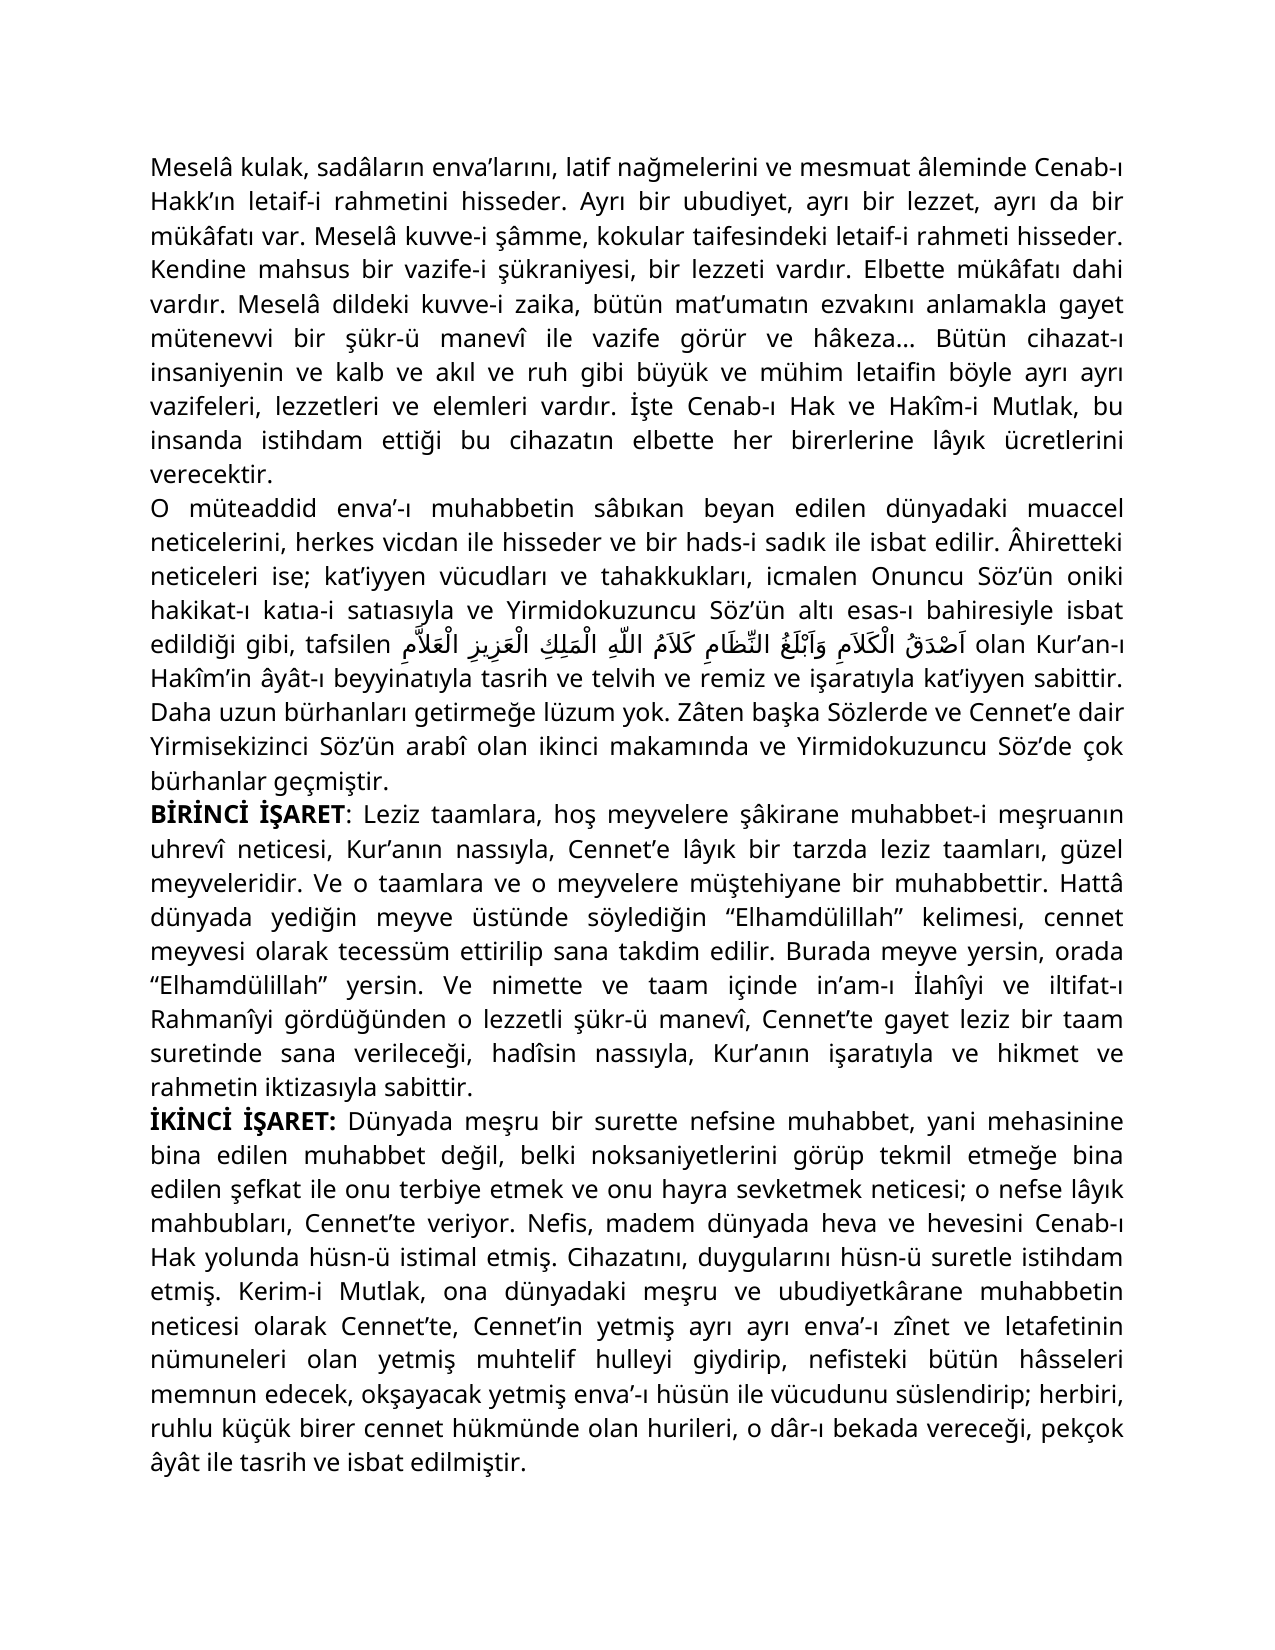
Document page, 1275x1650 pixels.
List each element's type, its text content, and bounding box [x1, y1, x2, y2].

text BİRİNCİ İŞARET: Leziz taamlara, hoş meyvelere şâkirane muhabbet-i meşruanın uhrevî neticesi, Kur’anın nassıyla, Cennet’e lâyık bir tarzda leziz taamları, güzel meyveleridir. Ve o taamlara ve o meyvelere müştehiyane bir muhabbettir. Hattâ dünyada yediğin meyve üstünde söylediğin “Elhamdülillah” kelimesi, cennet meyvesi olarak tecessüm ettirilip sana takdim edilir. Burada meyve yersin, orada “Elhamdülillah” yersin. Ve nimette ve taam içinde in’am-ı İlahîyi ve iltifat-ı Rahmanîyi gördüğünden o lezzetli şükr-ü manevî, Cennet’te gayet leziz bir taam suretinde sana verileceği, hadîsin nassıyla, Kur’anın işaratıyla ve hikmet ve rahmetin iktizasıyla sabittir. [150, 797, 1125, 1104]
text O müteaddid enva’-ı muhabbetin sâbıkan beyan edilen dünyadaki muaccel neticelerini, herkes vicdan ile hisseder ve bir hads-i sadık ile isbat edilir. Âhiretteki neticeleri ise; kat’iyyen vücudları ve tahakkukları, icmalen Onuncu Söz’ün oniki hakikat-ı katıa-i satıasıyla ve Yirmidokuzuncu Söz’ün altı esas-ı bahiresiyle isbat edildiği gibi, tafsilen اَصْدَقُ الْكَلاَمِ وَاَبْلَغُ النِّظَامِ كَلاَمُ اللّهِ الْمَلِكِ الْعَزِيزِ الْعَلاَّمِ olan Kur’an-ı Hakîm’in âyât-ı beyyinatıyla tasrih ve telvih ve remiz ve işaratıyla kat’iyyen sabittir. Daha uzun bürhanları getirmeğe lüzum yok. Zâten başka Sözlerde ve Cennet’e dair Yirmisekizinci Söz’ün arabî olan ikinci makamında ve Yirmidokuzuncu Söz’de çok bürhanlar geçmiştir. [150, 491, 1125, 797]
text Meselâ kulak, sadâların enva’larını, latif nağmelerini ve mesmuat âleminde Cenab-ı Hakk’ın letaif-i rahmetini hisseder. Ayrı bir ubudiyet, ayrı bir lezzet, ayrı da bir mükâfatı var. Meselâ kuvve-i şâmme, kokular taifesindeki letaif-i rahmeti hisseder. Kendine mahsus bir vazife-i şükraniyesi, bir lezzeti vardır. Elbette mükâfatı dahi vardır. Meselâ dildeki kuvve-i zaika, bütün mat’umatın ezvakını anlamakla gayet mütenevvi bir şükr-ü manevî ile vazife görür ve hâkeza… Bütün cihazat-ı insaniyenin ve kalb ve akıl ve ruh gibi büyük ve mühim letaifin böyle ayrı ayrı vazifeleri, lezzetleri ve elemleri vardır. İşte Cenab-ı Hak ve Hakîm-i Mutlak, bu insanda istihdam ettiği bu cihazatın elbette her birerlerine lâyık ücretlerini verecektir. [150, 150, 1125, 491]
text İKİNCİ İŞARET: Dünyada meşru bir surette nefsine muhabbet, yani mehasinine bina edilen muhabbet değil, belki noksaniyetlerini görüp tekmil etmeğe bina edilen şefkat ile onu terbiye etmek ve onu hayra sevketmek neticesi; o nefse lâyık mahbubları, Cennet’te veriyor. Nefis, madem dünyada heva ve hevesini Cenab-ı Hak yolunda hüsn-ü istimal etmiş. Cihazatını, duygularını hüsn-ü suretle istihdam etmiş. Kerim-i Mutlak, ona dünyadaki meşru ve ubudiyetkârane muhabbetin neticesi olarak Cennet’te, Cennet’in yetmiş ayrı ayrı enva’-ı zînet ve letafetinin nümuneleri olan yetmiş muhtelif hulleyi giydirip, nefisteki bütün hâsseleri memnun edecek, okşayacak yetmiş enva’-ı hüsün ile vücudunu süslendirip; herbiri, ruhlu küçük birer cennet hükmünde olan hurileri, o dâr-ı bekada vereceği, pekçok âyât ile tasrih ve isbat edilmiştir. [150, 1104, 1125, 1478]
